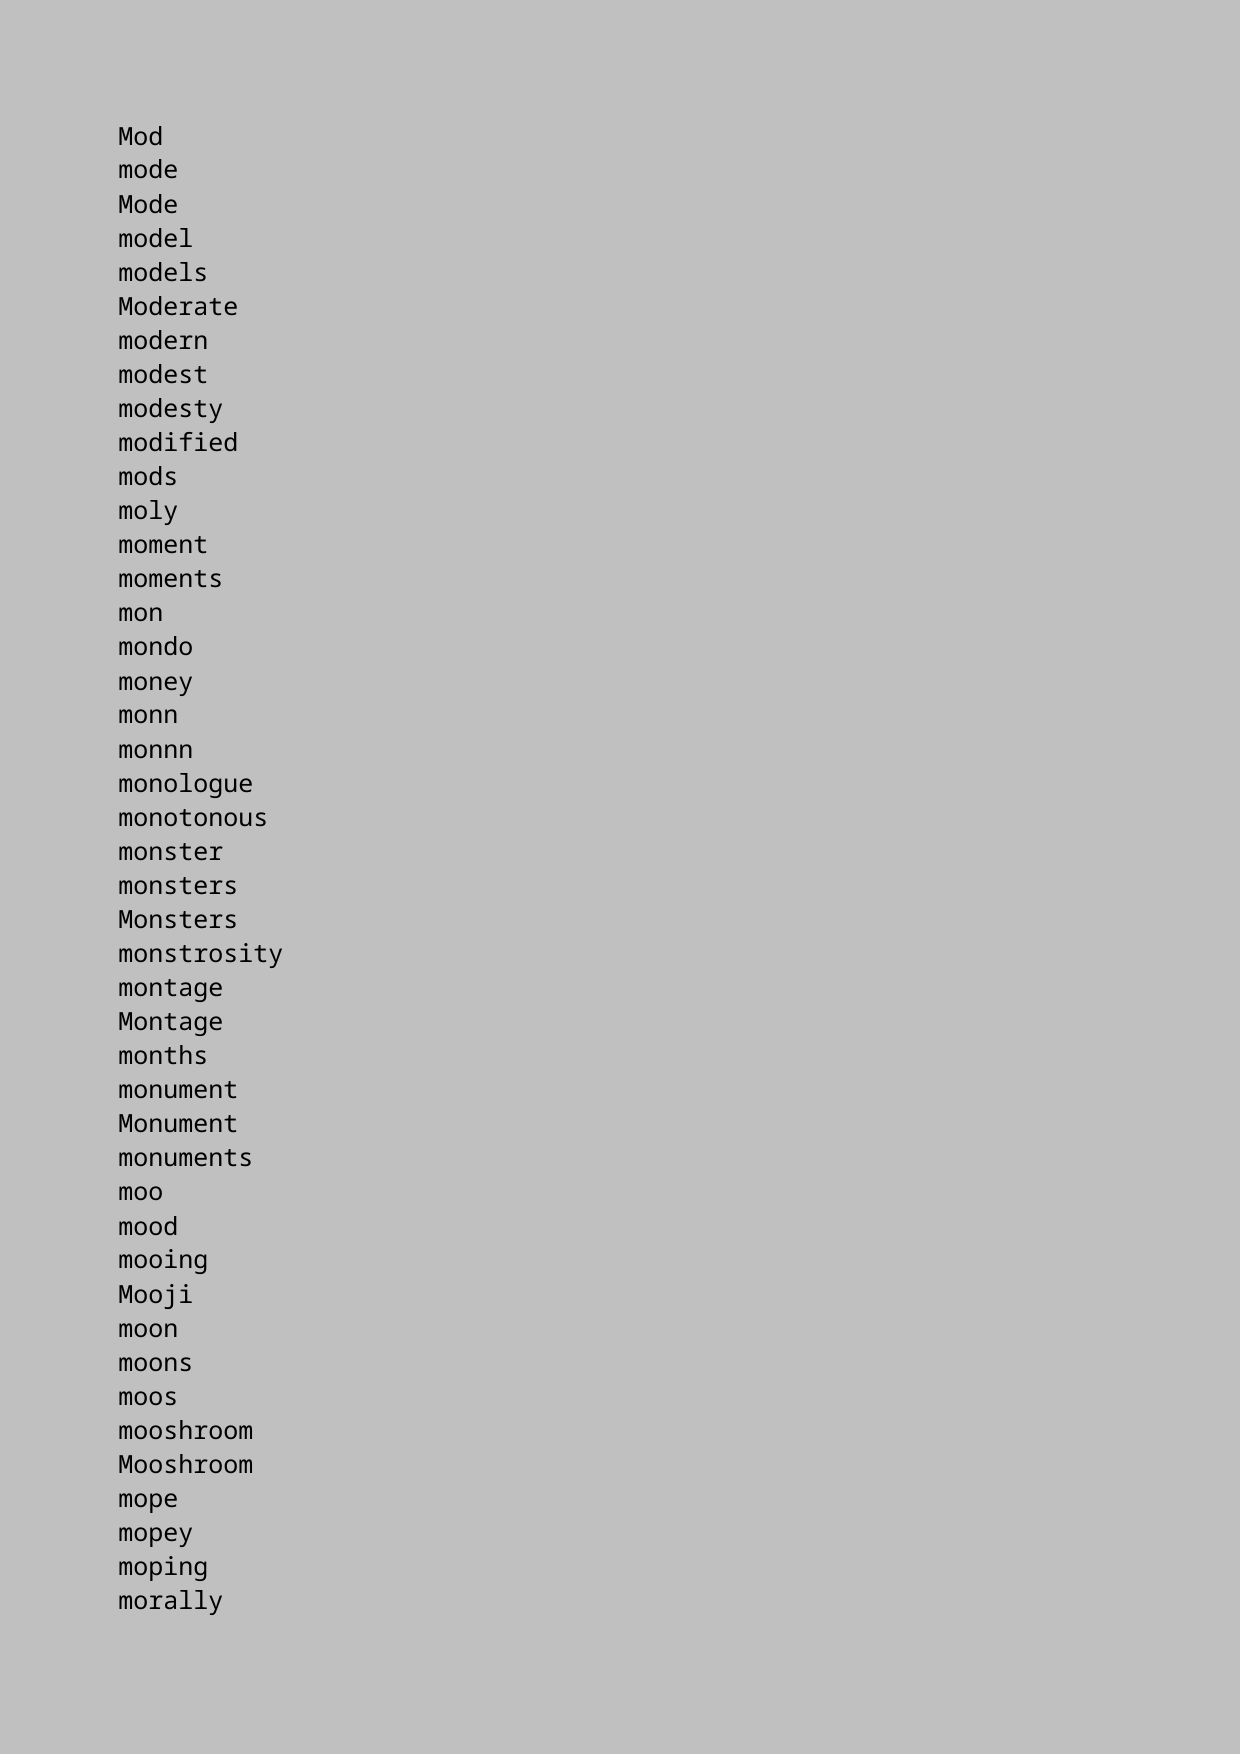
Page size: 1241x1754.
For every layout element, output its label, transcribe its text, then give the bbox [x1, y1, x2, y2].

text modest [118, 357, 1122, 391]
text monument [118, 1072, 1122, 1106]
text modified [118, 425, 1122, 459]
text moon [118, 1310, 1122, 1344]
text Montage [118, 1004, 1122, 1038]
text money [118, 663, 1122, 697]
text Mooji [118, 1276, 1122, 1310]
text monuments [118, 1140, 1122, 1174]
text monsters [118, 867, 1122, 902]
text mooshroom [118, 1412, 1122, 1447]
text moments [118, 561, 1122, 595]
text montage [118, 970, 1122, 1004]
text moly [118, 493, 1122, 527]
text moment [118, 527, 1122, 561]
text mooing [118, 1242, 1122, 1276]
text monn [118, 697, 1122, 731]
text mondo [118, 629, 1122, 663]
text mon [118, 595, 1122, 629]
text monstrosity [118, 936, 1122, 970]
text Mod [118, 118, 1122, 152]
text morally [118, 1583, 1122, 1617]
text moons [118, 1344, 1122, 1378]
text models [118, 254, 1122, 288]
text monologue [118, 765, 1122, 799]
text mood [118, 1208, 1122, 1242]
text mope [118, 1481, 1122, 1515]
text moos [118, 1378, 1122, 1412]
text monotonous [118, 799, 1122, 833]
text mode [118, 152, 1122, 186]
text model [118, 220, 1122, 254]
text Moderate [118, 288, 1122, 322]
text Mode [118, 186, 1122, 220]
text monster [118, 833, 1122, 867]
text monnn [118, 731, 1122, 765]
text moo [118, 1174, 1122, 1208]
text months [118, 1038, 1122, 1072]
text moping [118, 1549, 1122, 1583]
text modesty [118, 391, 1122, 425]
text mods [118, 459, 1122, 493]
text Mooshroom [118, 1447, 1122, 1481]
text Monument [118, 1106, 1122, 1140]
text Monsters [118, 902, 1122, 936]
text modern [118, 322, 1122, 357]
text mopey [118, 1515, 1122, 1549]
